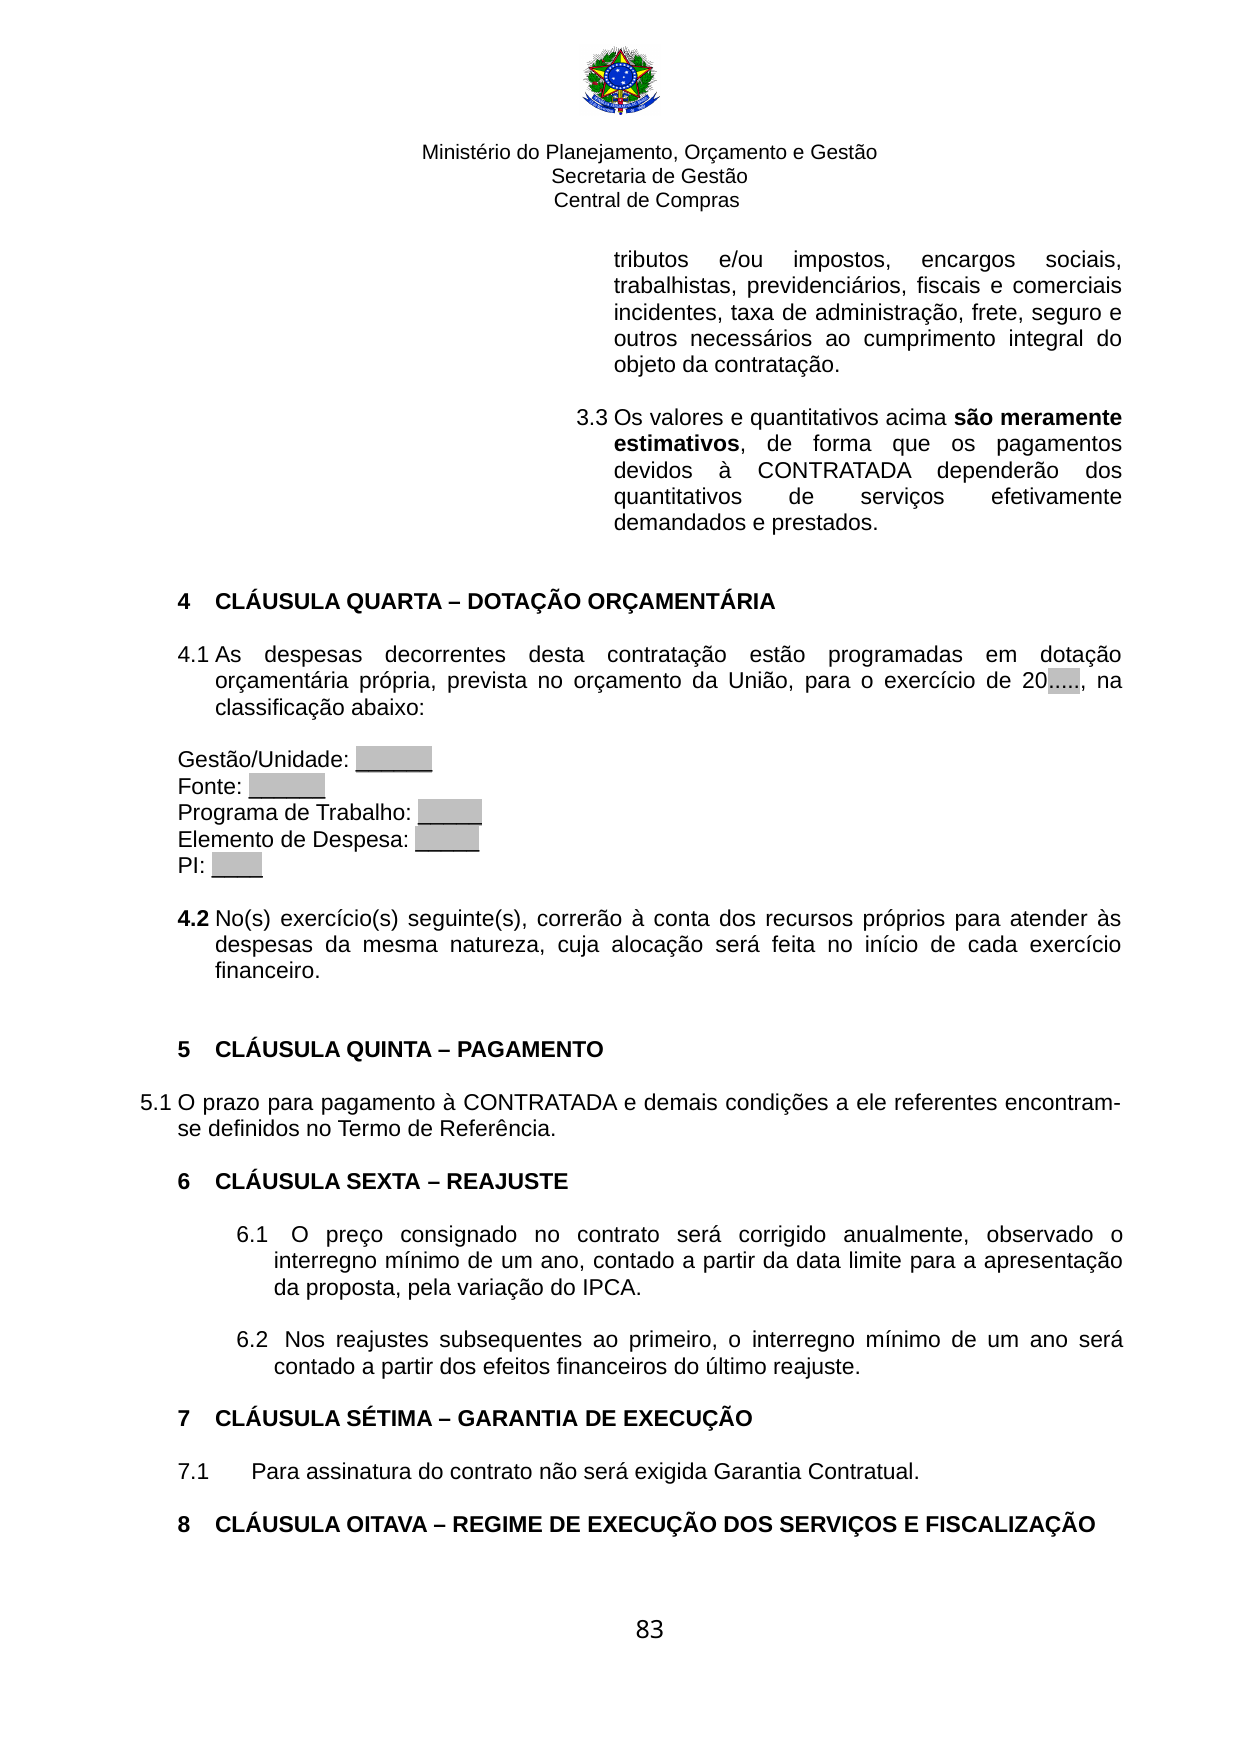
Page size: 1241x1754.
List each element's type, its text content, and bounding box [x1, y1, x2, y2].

list CLÁUSULA SEXTA – REAJUSTE [177, 1168, 1181, 1194]
picture [578, 44, 662, 116]
list tributos e/ou impostos, encargos sociais, trabalhistas, previdenciários, fiscais e comerciais incidentes, taxa de administração, frete, seguro e outros necessários ao cumprimento integral do objeto da contratação. [576, 246, 1122, 377]
text 7.1 Para assinatura do contrato não será exigida Garantia Contratual. [177, 1458, 1124, 1484]
list O preço consignado no contrato será corrigido anualmente, observado o interregno mínimo de um ano, contado a partir da data limite para a apresentação da proposta, pela variação do IPCA. [236, 1221, 1124, 1300]
text Programa de Trabalho: _____ [177, 799, 1124, 826]
list Nos reajustes subsequentes ao primeiro, o interregno mínimo de um ano será contado a partir dos efeitos financeiros do último reajuste. [236, 1326, 1124, 1379]
list CLÁUSULA OITAVA – REGIME DE EXECUÇÃO DOS SERVIÇOS E FISCALIZAÇÃO [177, 1511, 1124, 1537]
text Gestão/Unidade: ______ [177, 746, 1124, 773]
text Fonte: ______ [177, 773, 1124, 799]
list CLÁUSULA SÉTIMA – GARANTIA DE EXECUÇÃO [177, 1405, 1124, 1432]
list No(s) exercício(s) seguinte(s), correrão à conta dos recursos próprios para atender às despesas da mesma natureza, cuja alocação será feita no início de cada exercício financeiro. [177, 904, 1122, 984]
list As despesas decorrentes desta contratação estão programadas em dotação orçamentária própria, prevista no orçamento da União, para o exercício de 20....., na classificação abaixo: [177, 641, 1122, 720]
list O prazo para pagamento à CONTRATADA e demais condições a ele referentes encontram-se definidos no Termo de Referência. [140, 1089, 1122, 1142]
list CLÁUSULA QUARTA – DOTAÇÃO ORÇAMENTÁRIA [177, 588, 1124, 615]
list CLÁUSULA QUINTA – PAGAMENTO [177, 1036, 1181, 1063]
text PI: ____ [177, 852, 1124, 878]
list Os valores e quantitativos acima são meramente estimativos, de forma que os pagamentos devidos à CONTRATADA dependerão dos quantitativos de serviços efetivamente demandados e prestados. [576, 404, 1122, 536]
text Elemento de Despesa: _____ [177, 826, 1124, 852]
